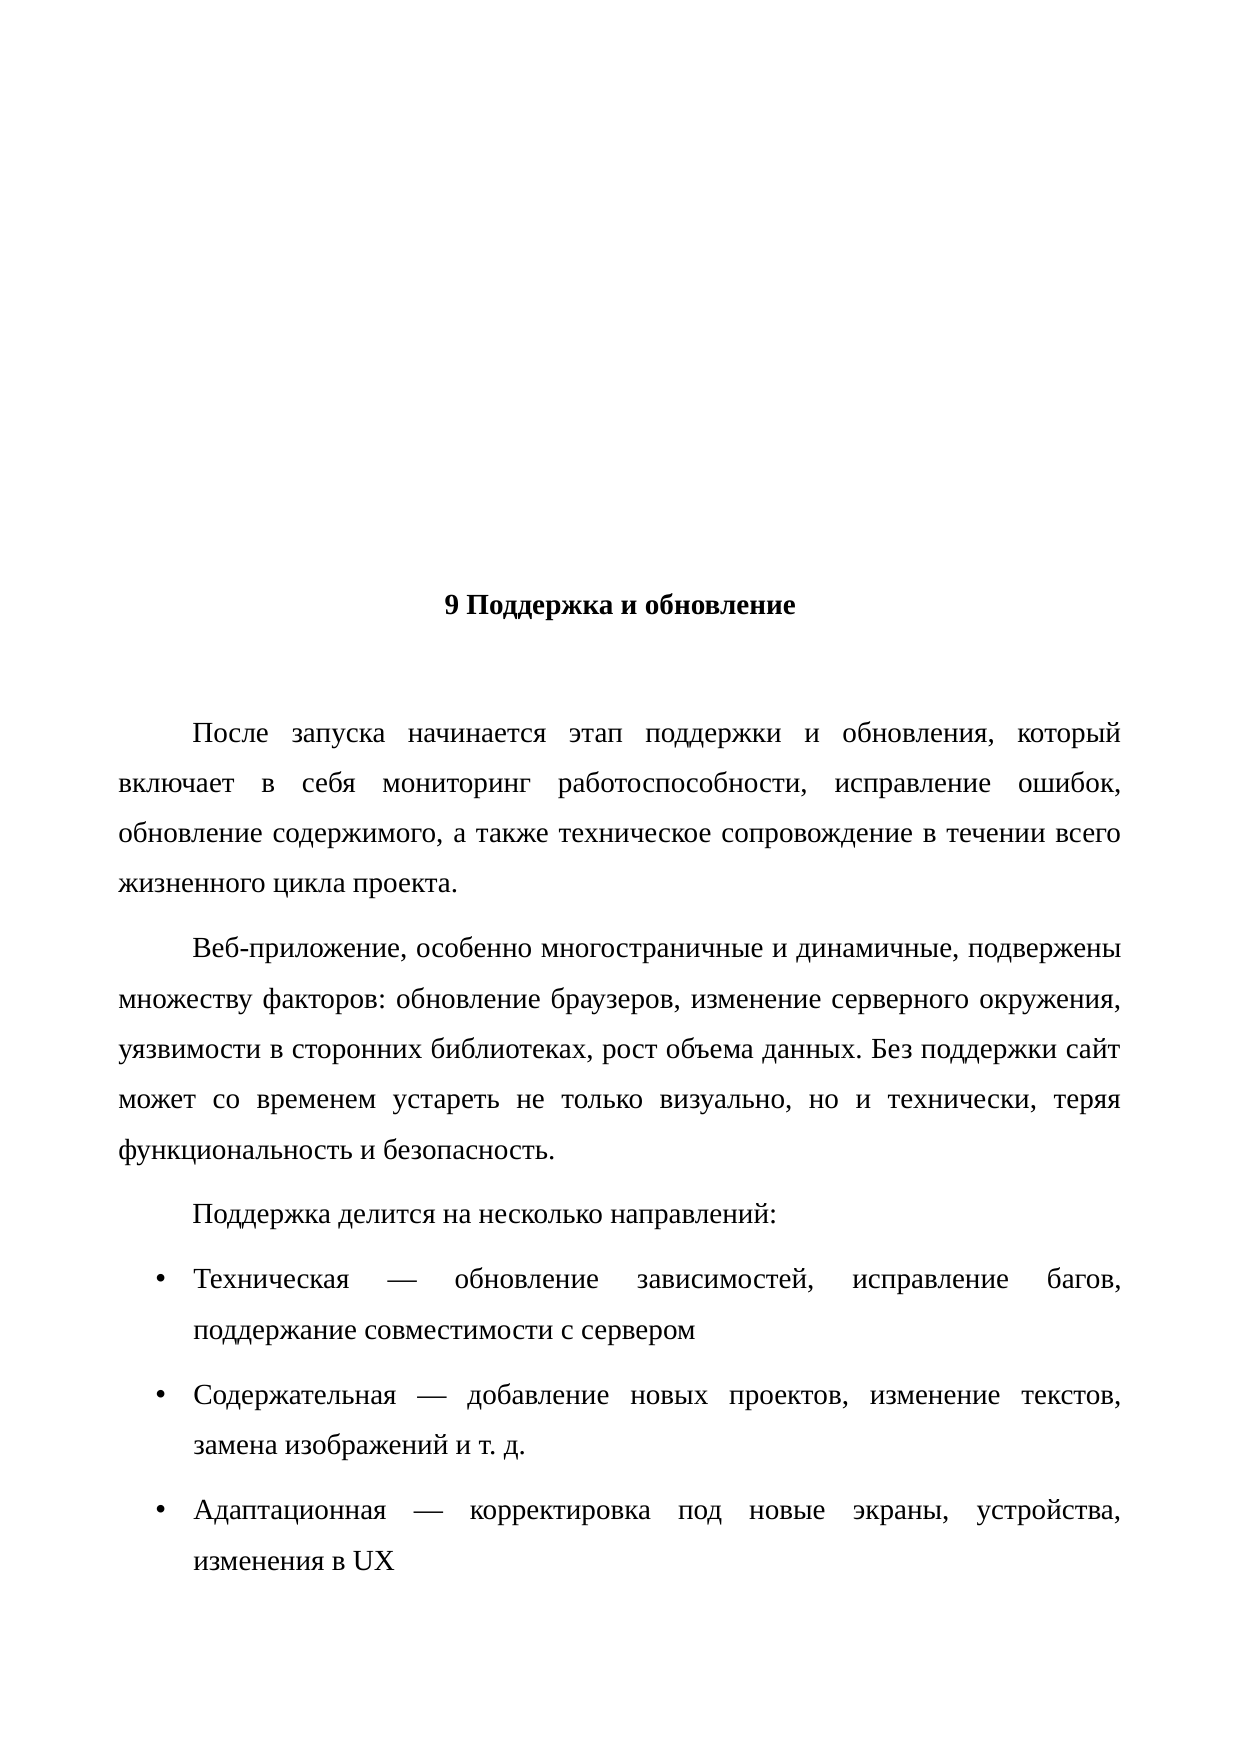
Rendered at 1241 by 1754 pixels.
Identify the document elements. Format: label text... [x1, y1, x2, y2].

subtitle 9 Поддержка и обновление [118, 587, 1122, 621]
text После запуска начинается этап поддержки и обновления, который включает в себя мониторинг работоспособности, исправление ошибок, обновление содержимого, а также техническое сопровождение в течении всего жизненного цикла проекта. [118, 715, 1122, 899]
text Поддержка делится на несколько направлений: [118, 1197, 1122, 1230]
text Веб-приложение, особенно многостраничные и динамичные, подвержены множеству факторов: обновление браузеров, изменение серверного окружения, уязвимости в сторонних библиотеках, рост объема данных. Без поддержки сайт может со временем устареть не только визуально, но и технически, теряя функциональность и безопасность. [118, 931, 1122, 1165]
list Адаптационная — корректировка под новые экраны, устройства, изменения в UX [156, 1492, 1122, 1576]
list Техническая — обновление зависимостей, исправление багов, поддержание совместимости с сервером [156, 1262, 1122, 1346]
list Содержательная — добавление новых проектов, изменение текстов, замена изображений и т. д. [156, 1377, 1122, 1461]
